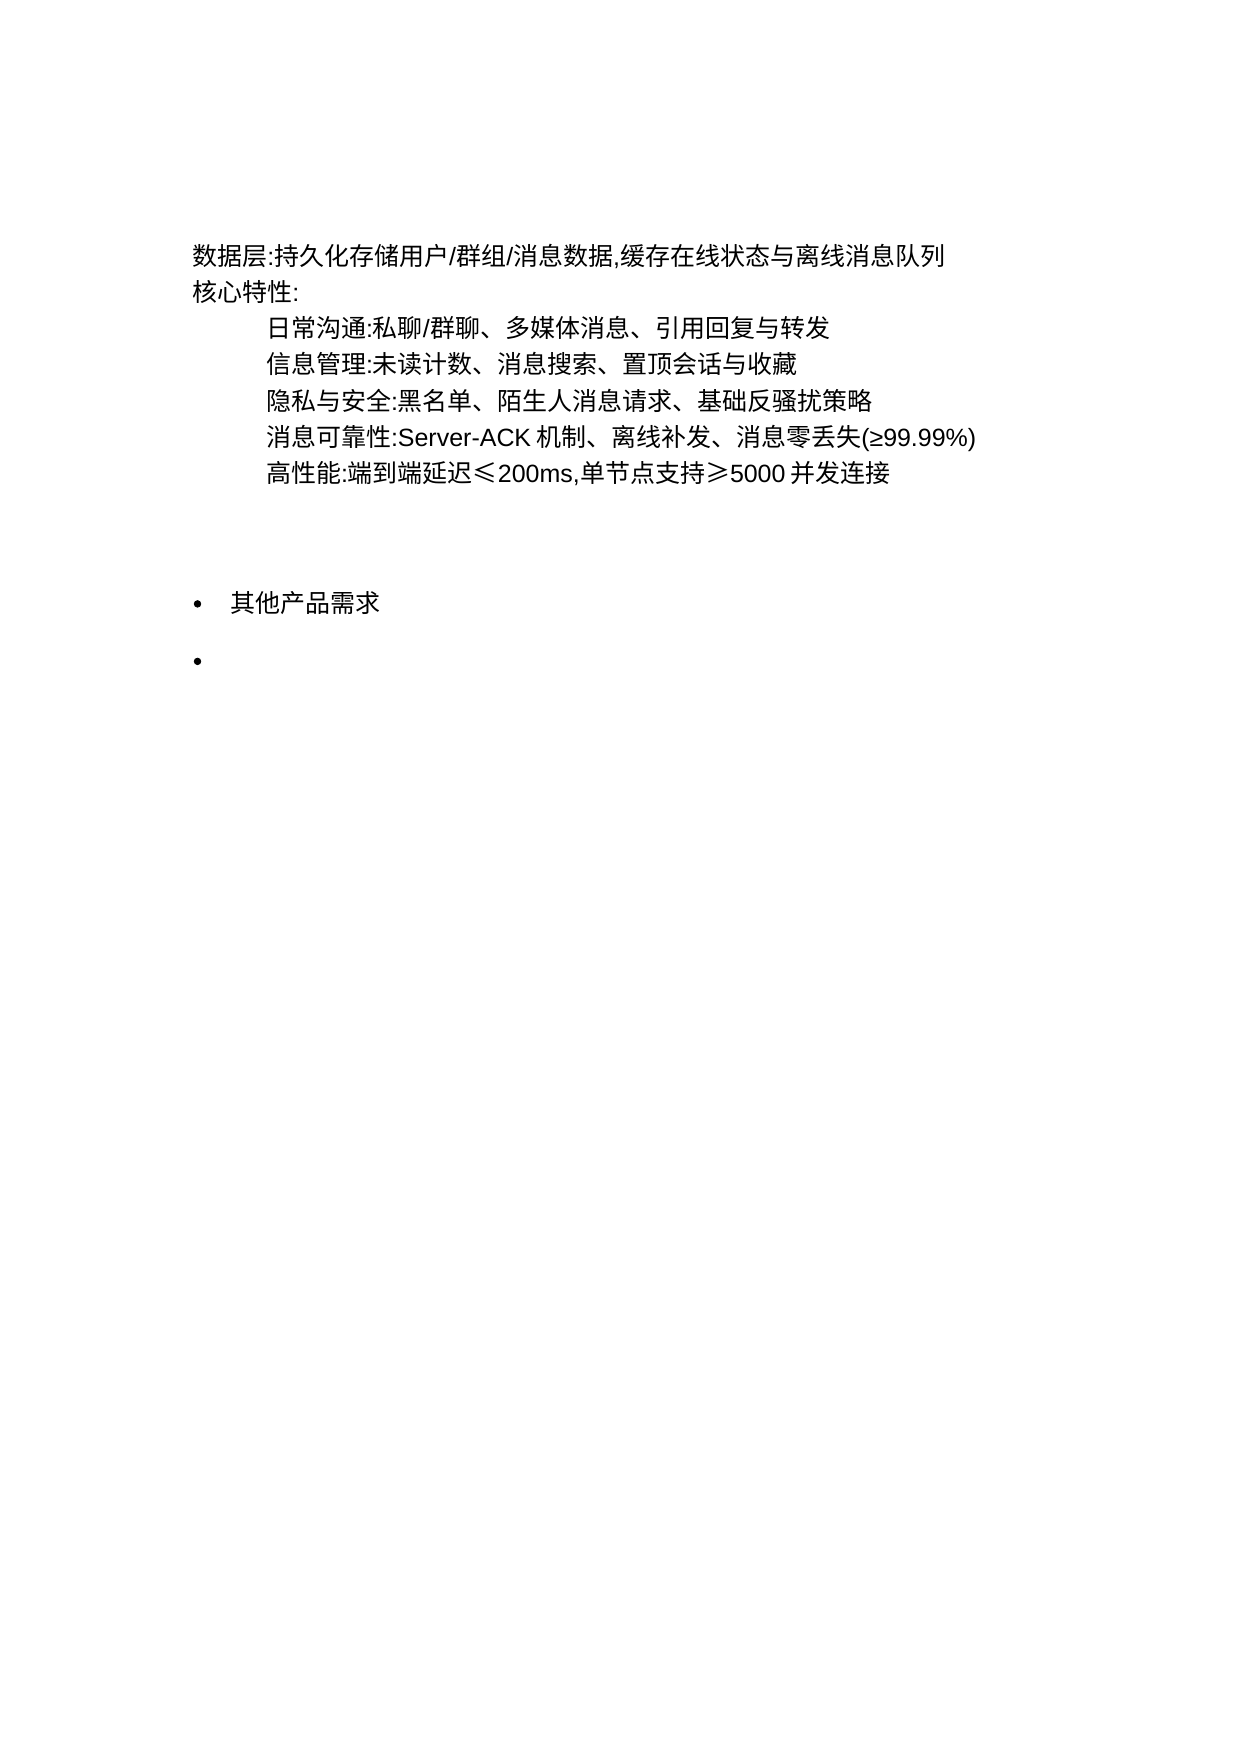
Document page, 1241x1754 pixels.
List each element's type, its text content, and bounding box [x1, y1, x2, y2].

text 高性能:端到端延迟≤200ms,单节点支持≥5000并发连接 [266, 454, 1122, 490]
text 核心特性: [192, 272, 1122, 309]
text 数据层:持久化存储用户/群组/消息数据,缓存在线状态与离线消息队列 [192, 236, 1122, 272]
text 消息可靠性:Server-ACK机制、离线补发、消息零丢失(≥99.99%) [266, 417, 1122, 454]
text 信息管理:未读计数、消息搜索、置顶会话与收藏 [266, 345, 1122, 381]
text 隐私与安全:黑名单、陌生人消息请求、基础反骚扰策略 [266, 381, 1122, 417]
text 日常沟通:私聊/群聊、多媒体消息、引用回复与转发 [266, 309, 1122, 345]
list 其他产品需求 [193, 584, 1122, 620]
